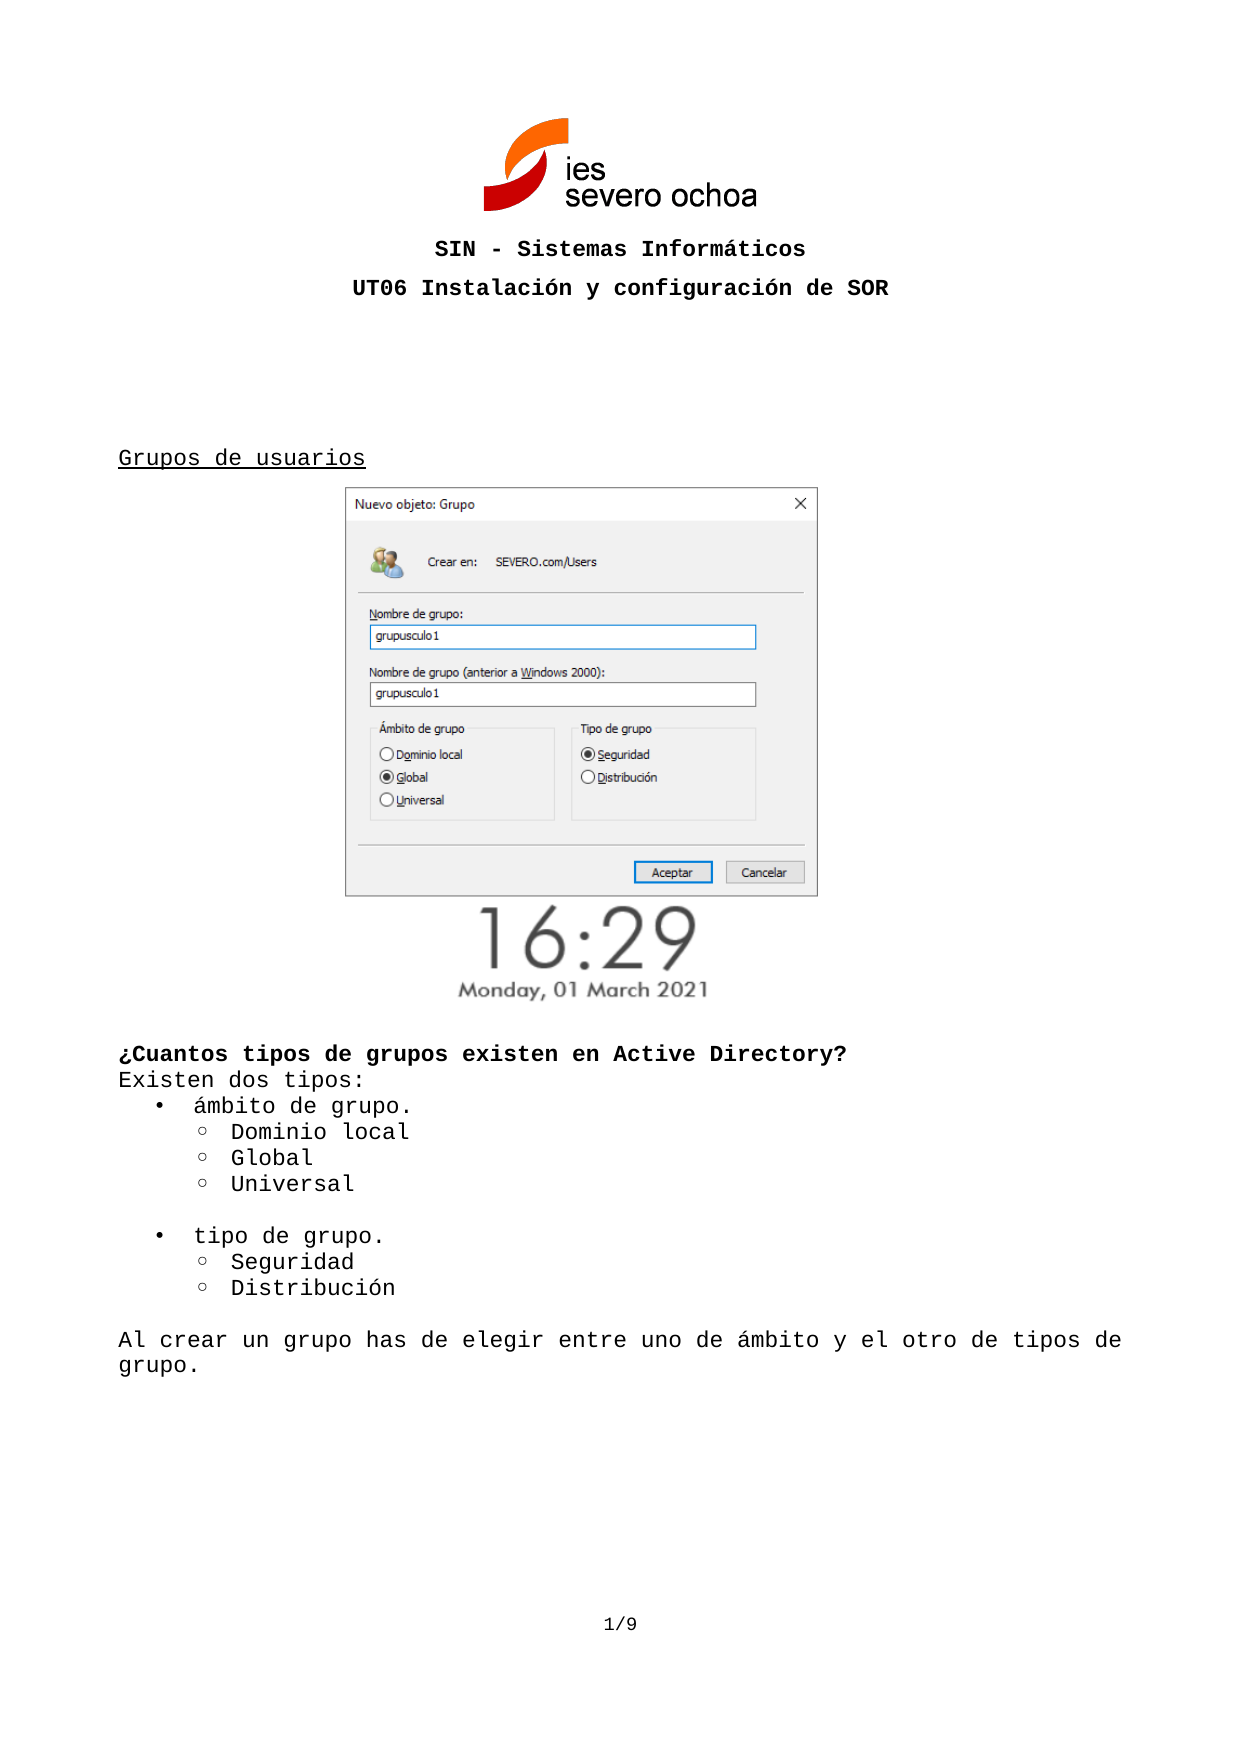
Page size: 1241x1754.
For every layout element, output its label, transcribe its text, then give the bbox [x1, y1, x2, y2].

picture [344, 485, 818, 1007]
picture [483, 118, 757, 211]
text Al crear un grupo has de elegir entre uno de ámbito y el otro de tipos de grupo. [118, 1328, 1122, 1380]
list Distribución [193, 1276, 1122, 1302]
list ámbito de grupo. [156, 1094, 1122, 1120]
list tipo de grupo. [156, 1224, 1122, 1250]
text Grupos de usuarios [118, 446, 1122, 472]
list Seguridad [193, 1250, 1122, 1276]
list Universal [193, 1172, 1122, 1198]
text ¿Cuantos tipos de grupos existen en Active Directory? [118, 1043, 1122, 1068]
text Existen dos tipos: [118, 1068, 1122, 1094]
list Dominio local [193, 1120, 1122, 1146]
list Global [193, 1146, 1122, 1172]
